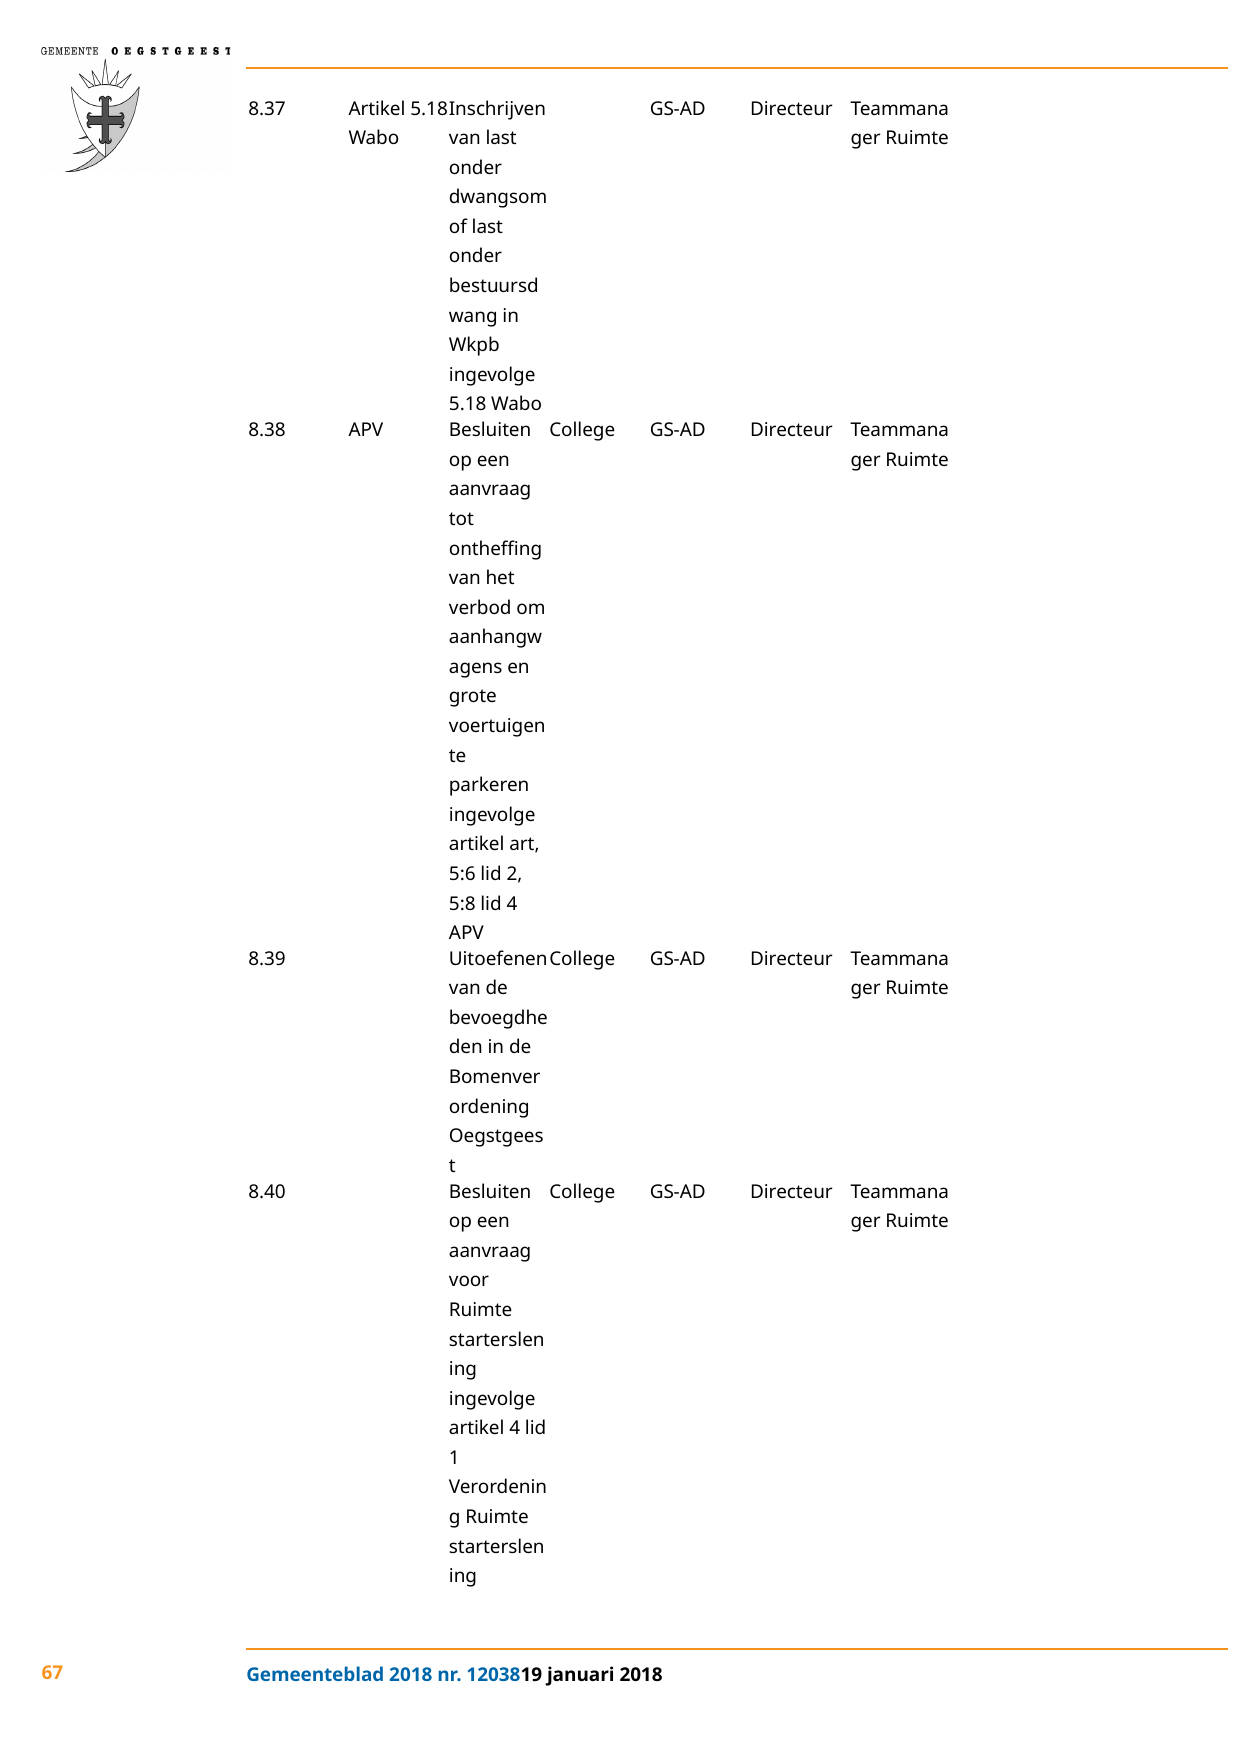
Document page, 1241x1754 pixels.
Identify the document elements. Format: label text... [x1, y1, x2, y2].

table_cell GS-AD [650, 1178, 750, 1588]
table_cell Besluiten op een aanvraag tot ontheffing van het verbod om aanhangwagens en grote voertuigen te parkeren ingevolge artikel art, 5:6 lid 2, 5:8 lid 4 APV [449, 416, 549, 945]
picture [41, 47, 231, 172]
table_cell GS-AD [650, 416, 750, 945]
table_cell [1051, 945, 1152, 1178]
table_cell Teammanager Ruimte [850, 95, 951, 416]
table_cell APV [348, 416, 449, 945]
table_cell College [549, 416, 649, 945]
table_cell Teammanager Ruimte [850, 416, 951, 945]
table_cell Inschrijven van last onder dwangsom of last onder bestuursdwang in Wkpb ingevolge 5.18 Wabo [449, 95, 549, 416]
table_cell Teammanager Ruimte [850, 1178, 951, 1588]
table_cell [951, 95, 1051, 416]
table_cell Besluiten op een aanvraag voor Ruimte starterslening ingevolge artikel 4 lid 1 Verordening Ruimte starterslening [449, 1178, 549, 1588]
table_cell Directeur [750, 416, 850, 945]
table_cell Directeur [750, 1178, 850, 1588]
table_cell [951, 1178, 1051, 1588]
table_cell Teammanager Ruimte [850, 945, 951, 1178]
table_cell [951, 945, 1051, 1178]
table_cell College [549, 945, 649, 1178]
table_cell 8.39 [248, 945, 348, 1178]
table_cell [1051, 95, 1152, 416]
table_cell Directeur [750, 95, 850, 416]
table_cell [1051, 416, 1152, 945]
table_cell [1051, 1178, 1152, 1588]
table_cell 8.40 [248, 1178, 348, 1588]
table_cell [951, 416, 1051, 945]
table_cell Artikel 5.18 Wabo [348, 95, 449, 416]
table_cell College [549, 1178, 649, 1588]
table_cell [348, 1178, 449, 1588]
table_cell 8.37 [248, 95, 348, 416]
table_cell [348, 945, 449, 1178]
table_cell [549, 95, 649, 416]
table_cell GS-AD [650, 95, 750, 416]
table_cell Uitoefenen van de bevoegdheden in de Bomenverordening Oegstgeest [449, 945, 549, 1178]
table_cell Directeur [750, 945, 850, 1178]
table_cell GS-AD [650, 945, 750, 1178]
table_cell 8.38 [248, 416, 348, 945]
